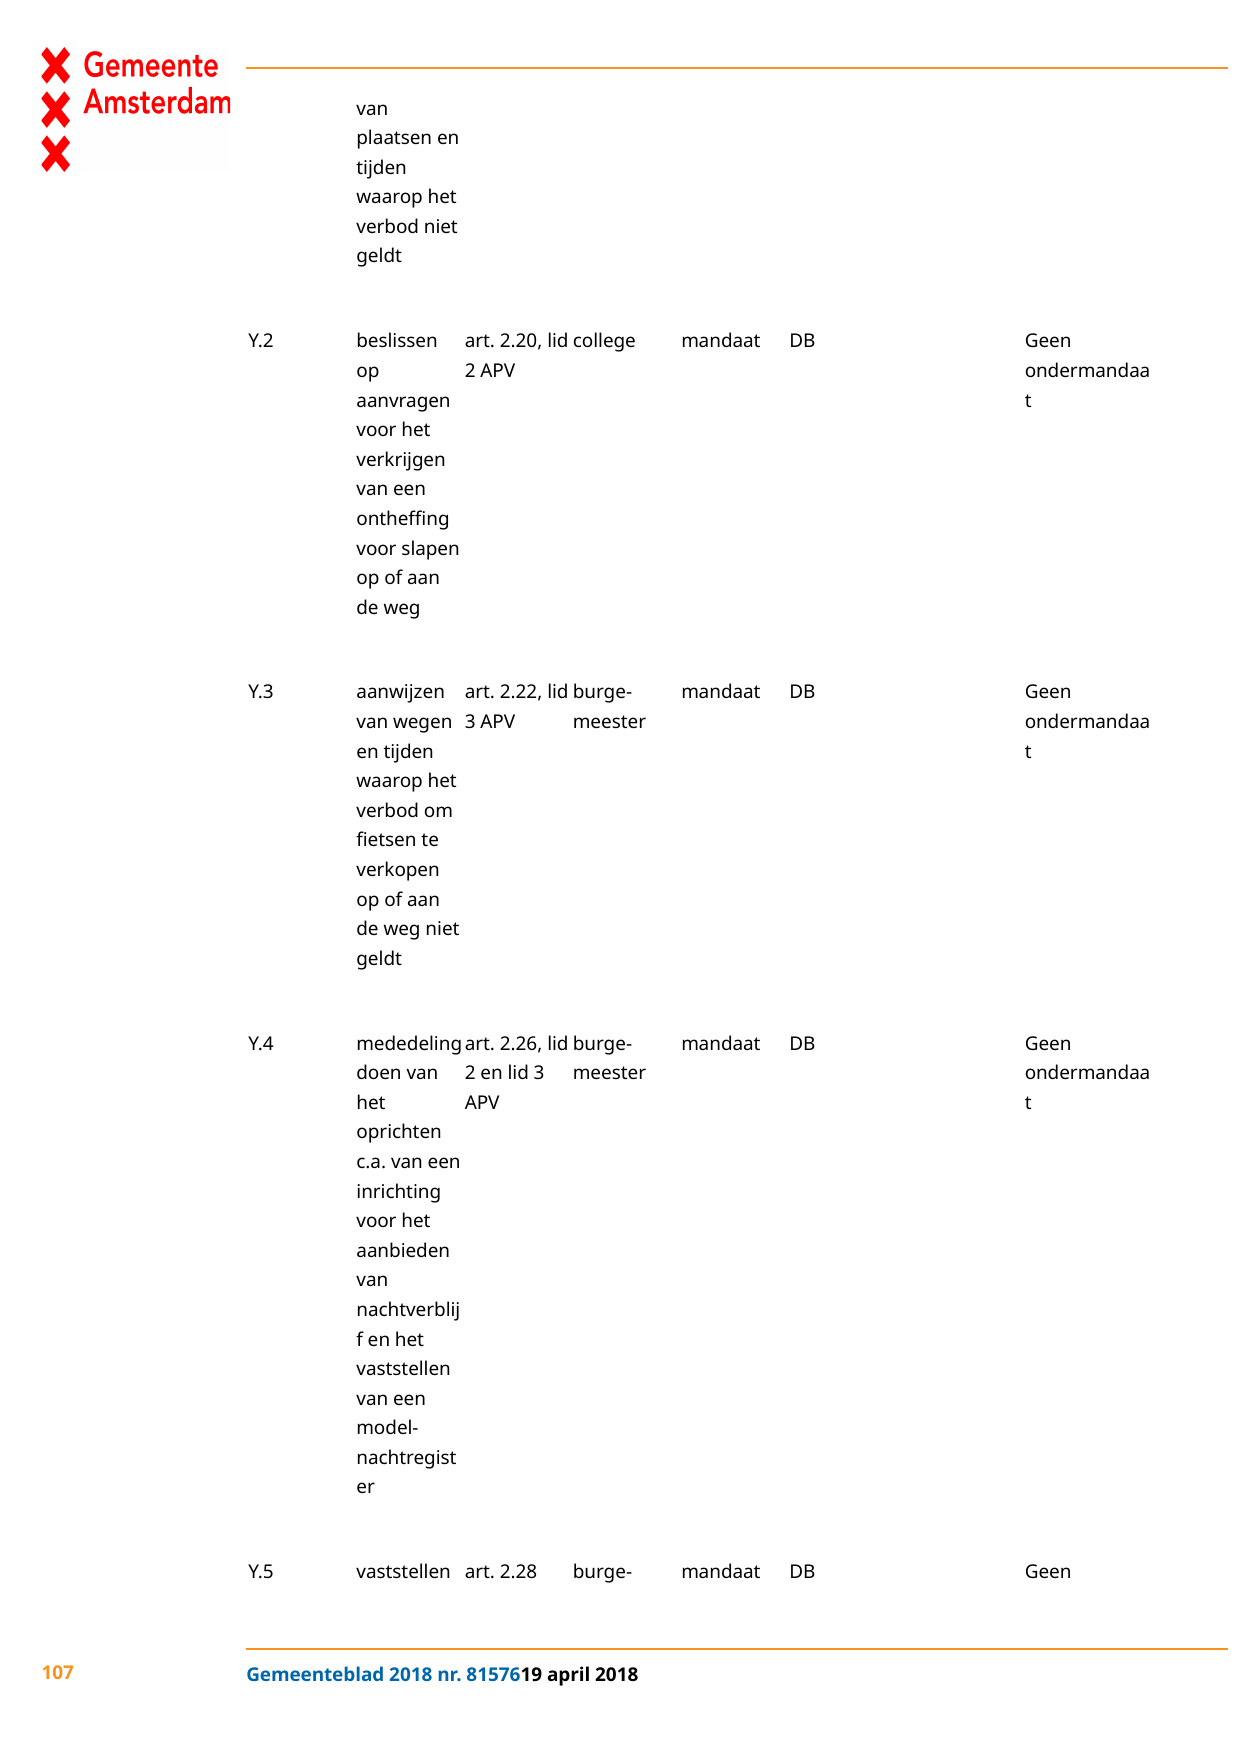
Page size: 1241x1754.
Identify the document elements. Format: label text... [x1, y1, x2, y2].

table_header [248, 95, 356, 298]
table_header van plaatsen en tijden waarop het verbod niet geldt [356, 95, 464, 298]
table_cell Y.5 [248, 1529, 356, 1584]
table_cell DB [789, 1529, 897, 1584]
table_cell Y.3 [248, 649, 356, 1000]
table_cell mandaat [681, 649, 789, 1000]
table_cell [898, 1529, 1024, 1584]
table_cell mededeling doen van het oprichten c.a. van een inrichting voor het aanbieden van nachtverblijf en het vaststellen van een model-nachtregister [356, 1000, 464, 1529]
table_cell aanwijzen van wegen en tijden waarop het verbod om fietsen te verkopen op of aan de weg niet geldt [356, 649, 464, 1000]
table_header [789, 95, 897, 298]
table_cell DB [789, 1000, 897, 1529]
table_cell beslissen op aanvragen voor het verkrijgen van een ontheffing voor slapen op of aan de weg [356, 298, 464, 649]
table_header [681, 95, 789, 298]
table_cell mandaat [681, 298, 789, 649]
table_cell art. 2.22, lid 3 APV [465, 649, 573, 1000]
table_cell [898, 1000, 1024, 1529]
table_cell art. 2.20, lid 2 APV [465, 298, 573, 649]
table_header [573, 95, 681, 298]
table_header [465, 95, 573, 298]
table_cell Y.2 [248, 298, 356, 649]
table_cell Geen [1025, 1529, 1152, 1584]
table_cell mandaat [681, 1529, 789, 1584]
table_cell [898, 298, 1024, 649]
table_cell mandaat [681, 1000, 789, 1529]
table_cell art. 2.28 [465, 1529, 573, 1584]
table_cell art. 2.26, lid 2 en lid 3 APV [465, 1000, 573, 1529]
table_cell college [573, 298, 681, 649]
table_header [1025, 95, 1152, 298]
table_cell Y.4 [248, 1000, 356, 1529]
table_cell Geen ondermandaat [1025, 298, 1152, 649]
table_cell DB [789, 298, 897, 649]
table_cell [898, 649, 1024, 1000]
table_cell vaststellen [356, 1529, 464, 1584]
table_cell DB [789, 649, 897, 1000]
table_cell burge-meester [573, 1000, 681, 1529]
picture [41, 47, 231, 172]
table_cell burge- [573, 1529, 681, 1584]
table_cell burge-meester [573, 649, 681, 1000]
table_cell Geen ondermandaat [1025, 649, 1152, 1000]
table_cell Geen ondermandaat [1025, 1000, 1152, 1529]
table_header [898, 95, 1024, 298]
